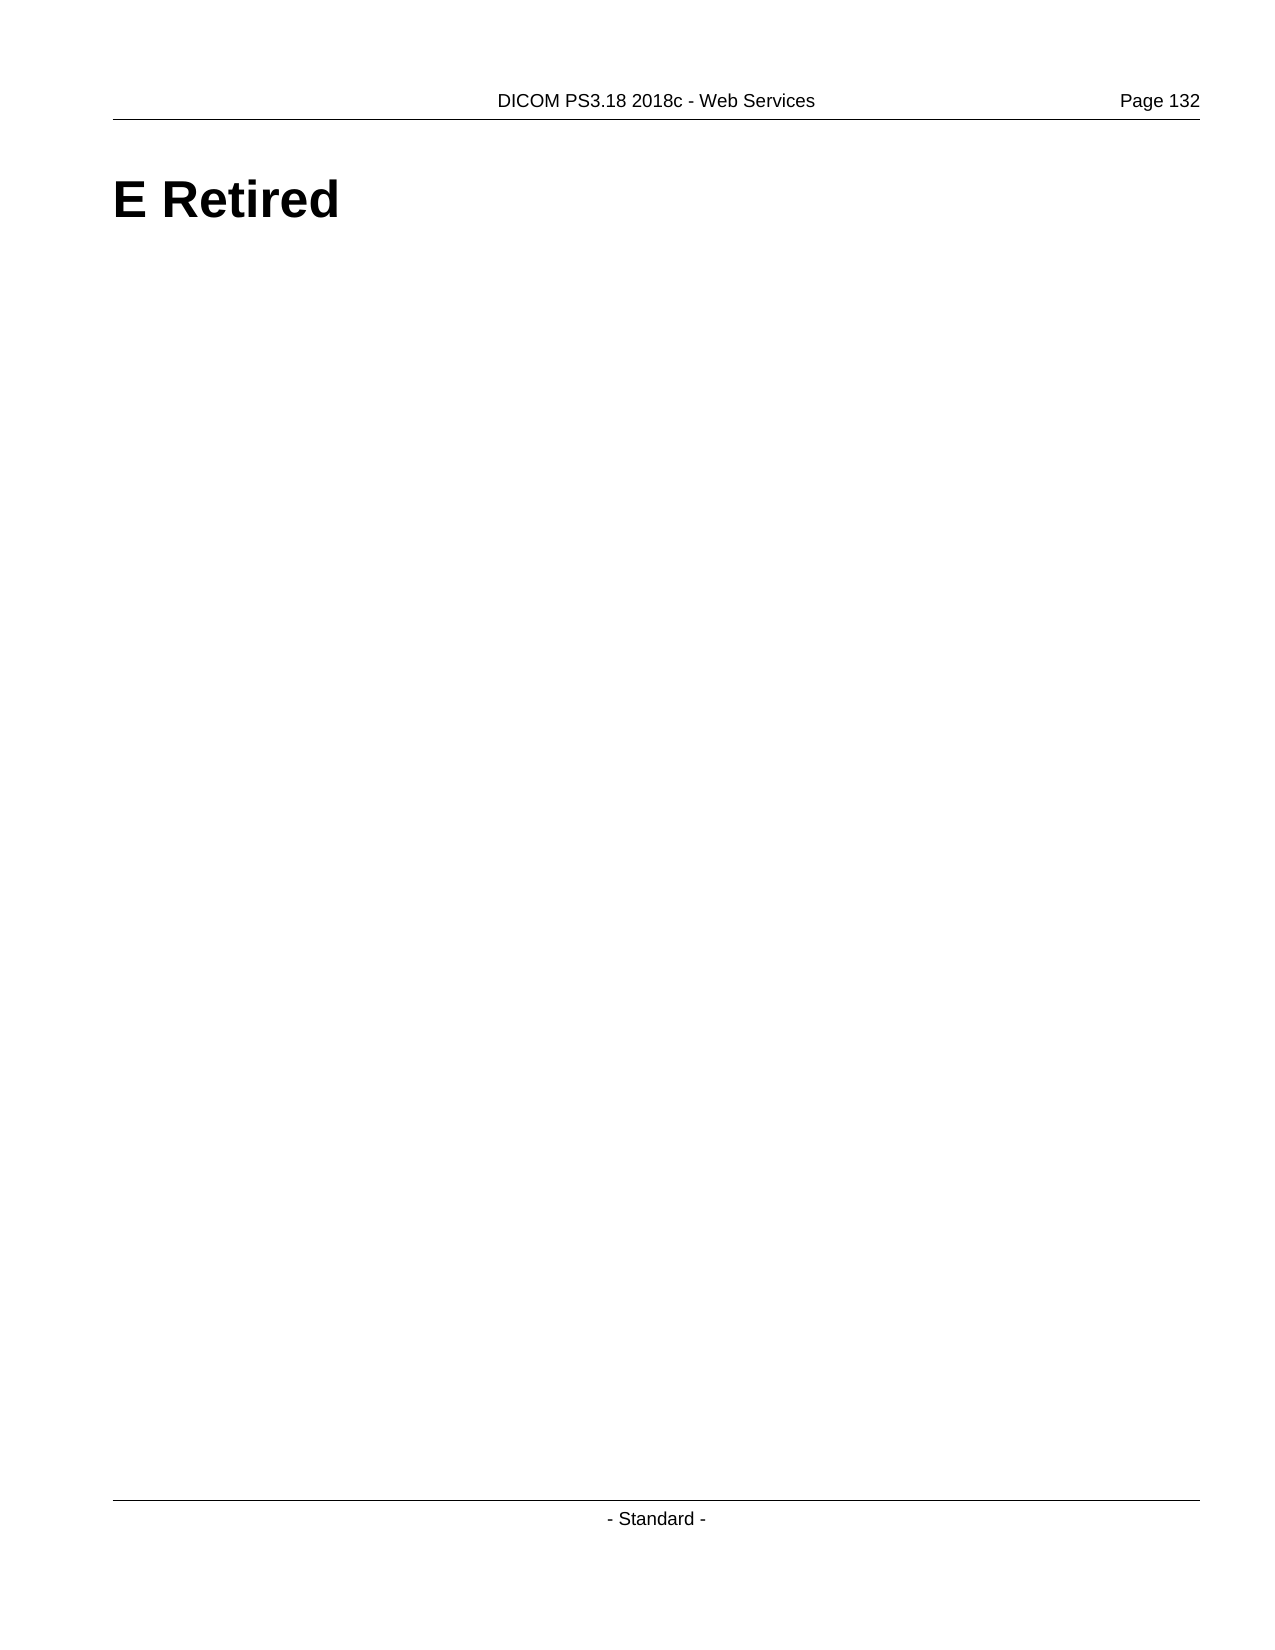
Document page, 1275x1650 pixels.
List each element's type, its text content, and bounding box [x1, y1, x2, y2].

text E Retired [112, 169, 1200, 228]
